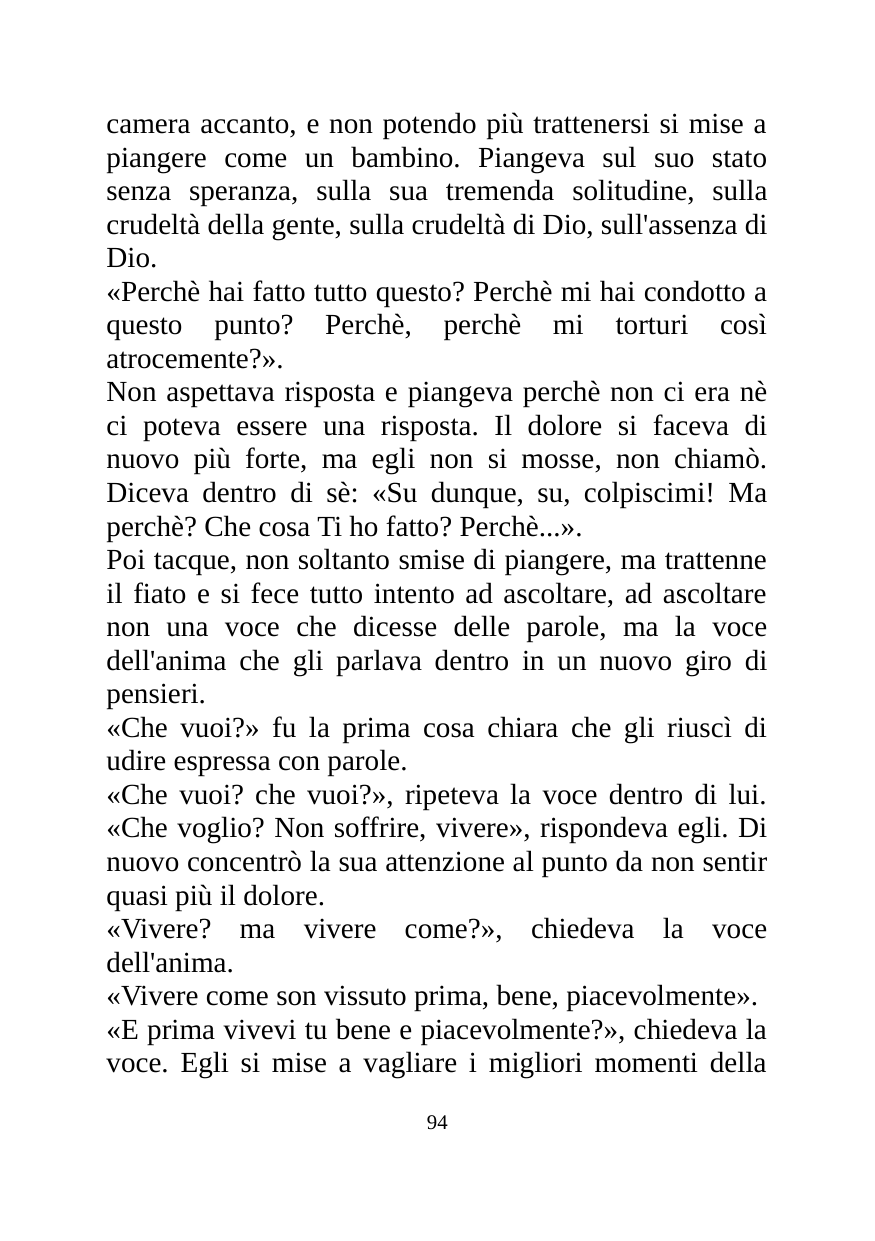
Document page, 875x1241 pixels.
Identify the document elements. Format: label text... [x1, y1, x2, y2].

text «Vivere come son vissuto prima, bene, piacevolmente». [106, 978, 768, 1012]
text Poi tacque, non soltanto smise di piangere, ma trattenne il fiato e si fece tutto intento ad ascoltare, ad ascoltare non una voce che dicesse delle parole, ma la voce dell'anima che gli parlava dentro in un nuovo giro di pensieri. [106, 542, 768, 710]
text «Vivere? ma vivere come?», chiedeva la voce dell'anima. [106, 911, 768, 978]
text Non aspettava risposta e piangeva perchè non ci era nè ci poteva essere una risposta. Il dolore si faceva di nuovo più forte, ma egli non si mosse, non chiamò. Diceva dentro di sè: «Su dunque, su, colpiscimi! Ma perchè? Che cosa Ti ho fatto? Perchè...». [106, 374, 768, 542]
text «E prima vivevi tu bene e piacevolmente?», chiedeva la voce. Egli si mise a vagliare i migliori momenti della [106, 1012, 768, 1079]
text «Perchè hai fatto tutto questo? Perchè mi hai condotto a questo punto? Perchè, perchè mi torturi così atrocemente?». [106, 274, 768, 374]
text «Che vuoi? che vuoi?», ripeteva la voce dentro di lui. «Che voglio? Non soffrire, vivere», rispondeva egli. Di nuovo concentrò la sua attenzione al punto da non sentir quasi più il dolore. [106, 777, 768, 911]
text «Che vuoi?» fu la prima cosa chiara che gli riuscì di udire espressa con parole. [106, 710, 768, 777]
text camera accanto, e non potendo più trattenersi si mise a piangere come un bambino. Piangeva sul suo stato senza speranza, sulla sua tremenda solitudine, sulla crudeltà della gente, sulla crudeltà di Dio, sull'assenza di Dio. [106, 106, 768, 274]
